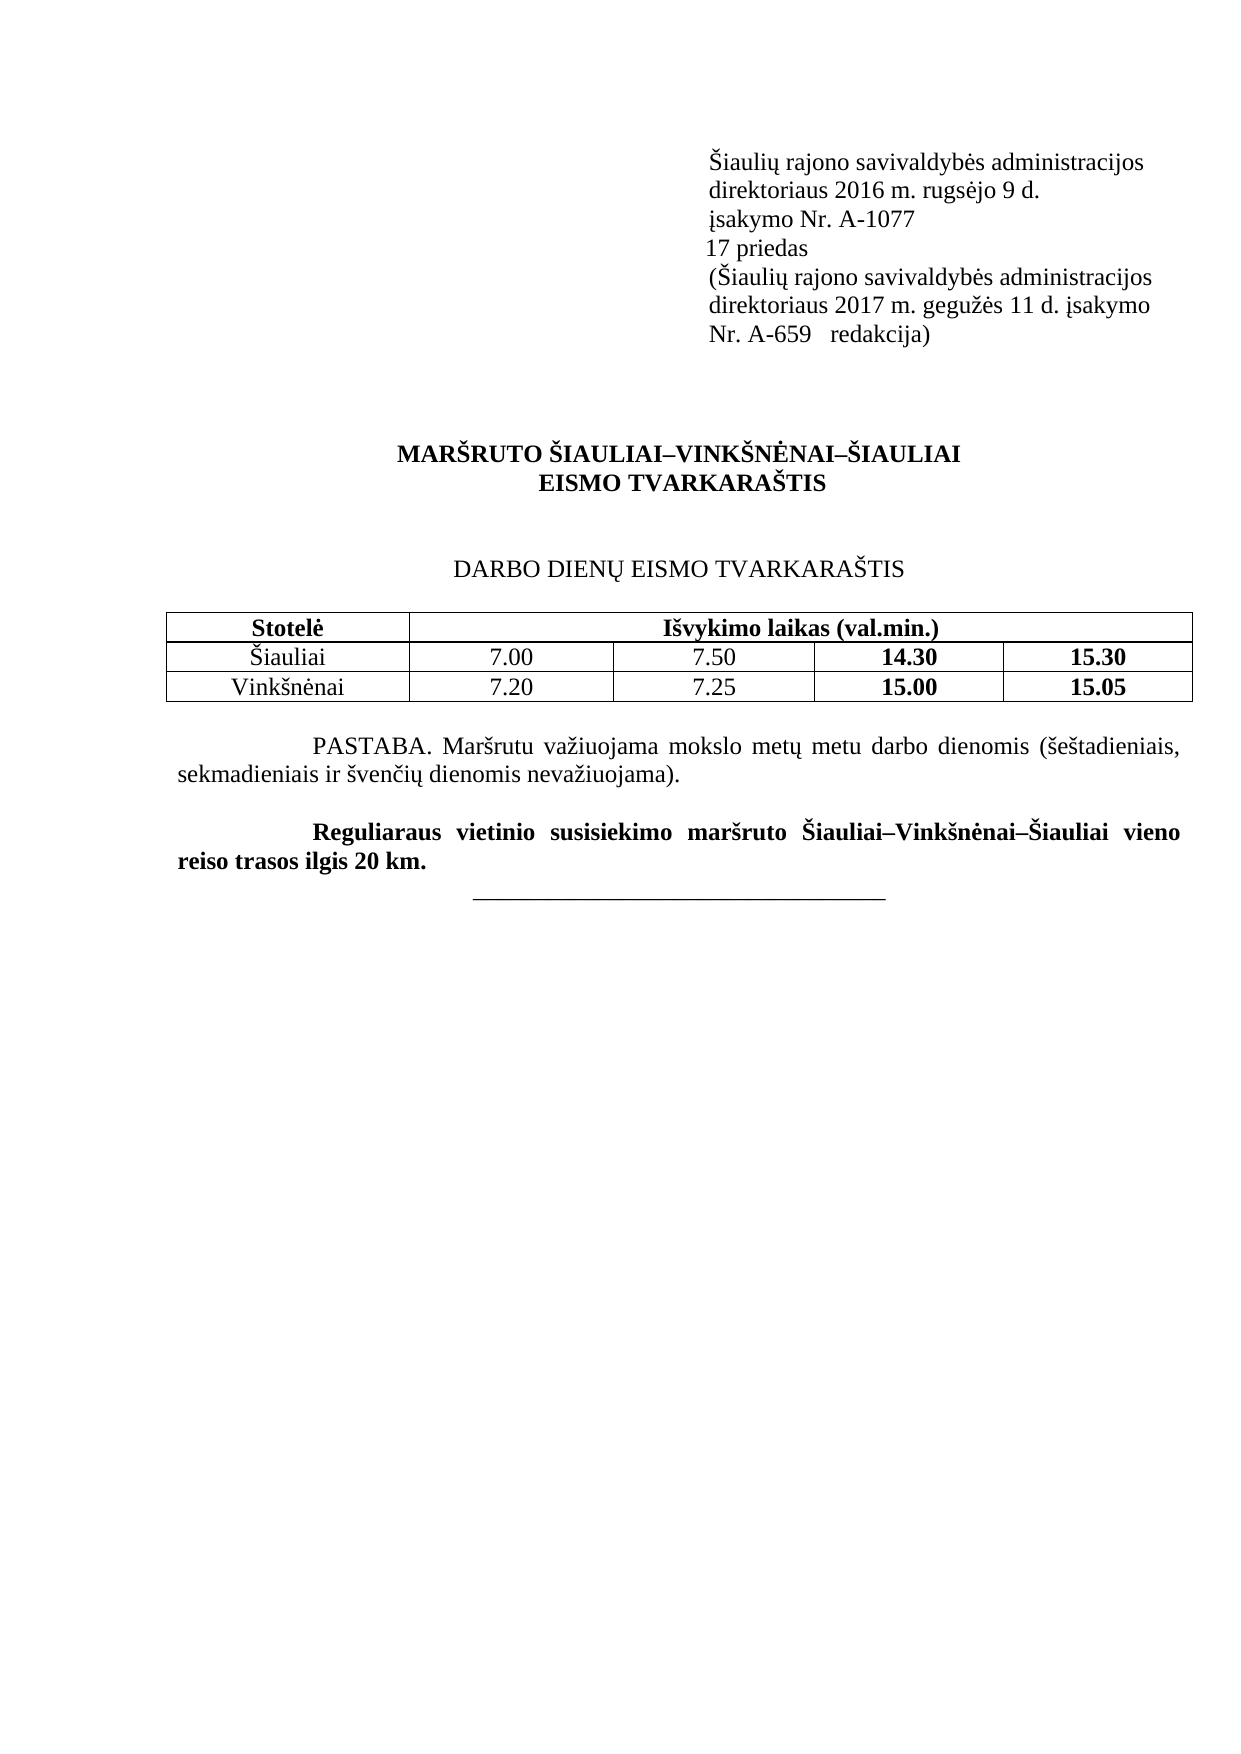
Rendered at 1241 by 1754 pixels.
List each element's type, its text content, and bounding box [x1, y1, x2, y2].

table_cell 15.30 [1004, 643, 1192, 671]
text Reguliaraus vietinio susisiekimo maršruto Šiauliai–Vinkšnėnai–Šiauliai vieno reiso trasos ilgis 20 km. [177, 817, 1181, 874]
text MARŠRUTO ŠIAULIAI–VINKŠNĖNAI–ŠIAULIAI [177, 439, 1181, 468]
table_cell Šiauliai [167, 643, 409, 671]
text 17 priedas [177, 233, 1181, 262]
table_cell 7.50 [614, 643, 814, 671]
table_cell 7.20 [410, 672, 613, 701]
text Nr. A-659 redakcija) [709, 319, 1181, 348]
text _________________________________ [177, 874, 1181, 903]
text DARBO DIENŲ EISMO TVARKARAŠTIS [177, 554, 1181, 583]
table_cell 7.25 [614, 672, 814, 701]
table_cell 15.05 [1004, 672, 1192, 701]
table_header Išvykimo laikas (val.min.) [410, 613, 1192, 641]
text įsakymo Nr. A-1077 [709, 204, 1181, 233]
text (Šiaulių rajono savivaldybės administracijos direktoriaus 2017 m. gegužės 11 d. įsakymo [709, 262, 1181, 319]
text Šiaulių rajono savivaldybės administracijos direktoriaus 2016 m. rugsėjo 9 d. [709, 147, 1181, 204]
table_cell 7.00 [410, 643, 613, 671]
text EISMO TVARKARAŠTIS [177, 468, 1181, 497]
table_cell Vinkšnėnai [167, 672, 409, 701]
table_header Stotelė [167, 613, 409, 641]
text PASTABA. Maršrutu važiuojama mokslo metų metu darbo dienomis (šeštadieniais, sekmadieniais ir švenčių dienomis nevažiuojama). [177, 731, 1181, 788]
table_cell 15.00 [815, 672, 1003, 701]
table_cell 14.30 [815, 643, 1003, 671]
